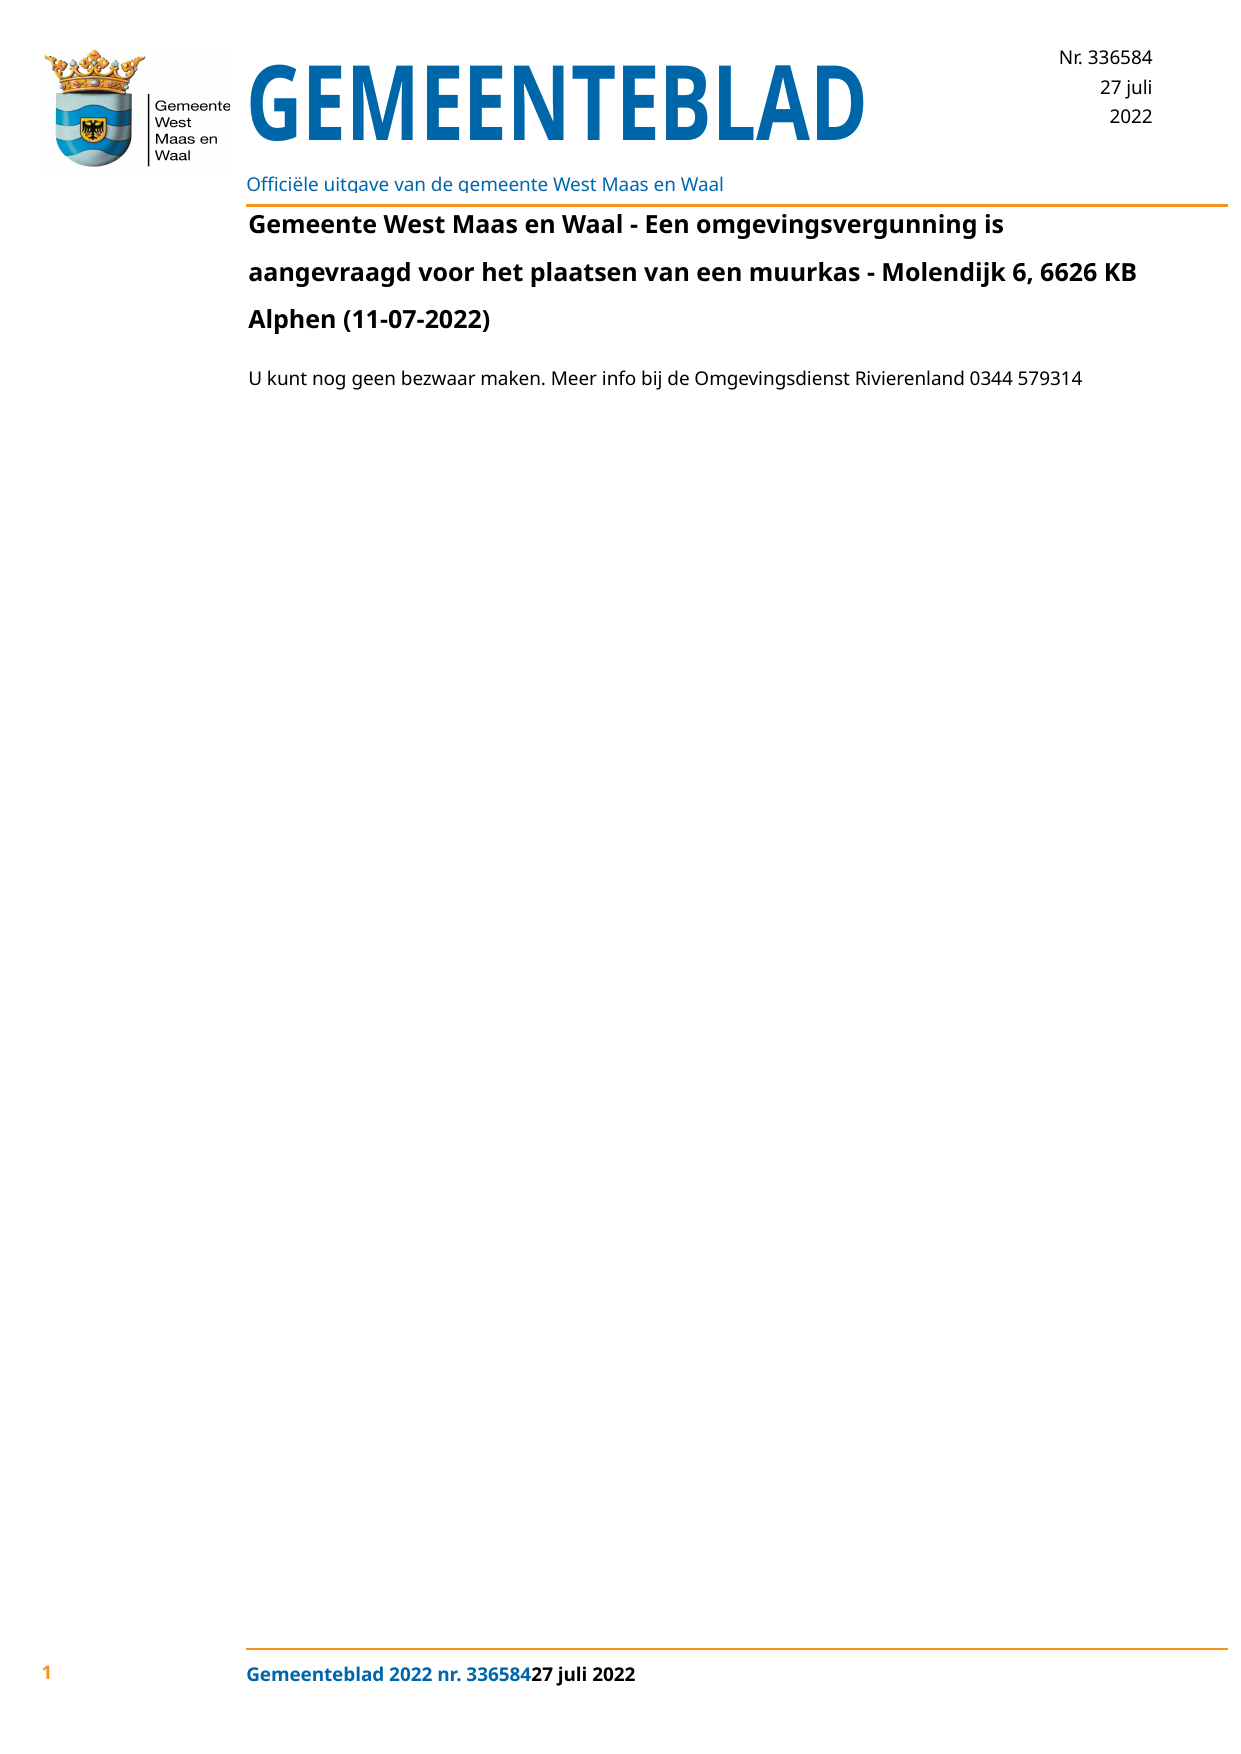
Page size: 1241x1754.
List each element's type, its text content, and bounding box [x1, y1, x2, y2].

text U kunt nog geen bezwaar maken. Meer info bij de Omgevingsdienst Rivierenland 0344 579314 [248, 366, 1152, 391]
text Gemeente West Maas en Waal - Een omgevingsvergunning is aangevraagd voor het plaatsen van een muurkas - Molendijk 6, 6626 KB Alphen (11-07-2022) [248, 207, 1152, 336]
picture [41, 47, 231, 172]
